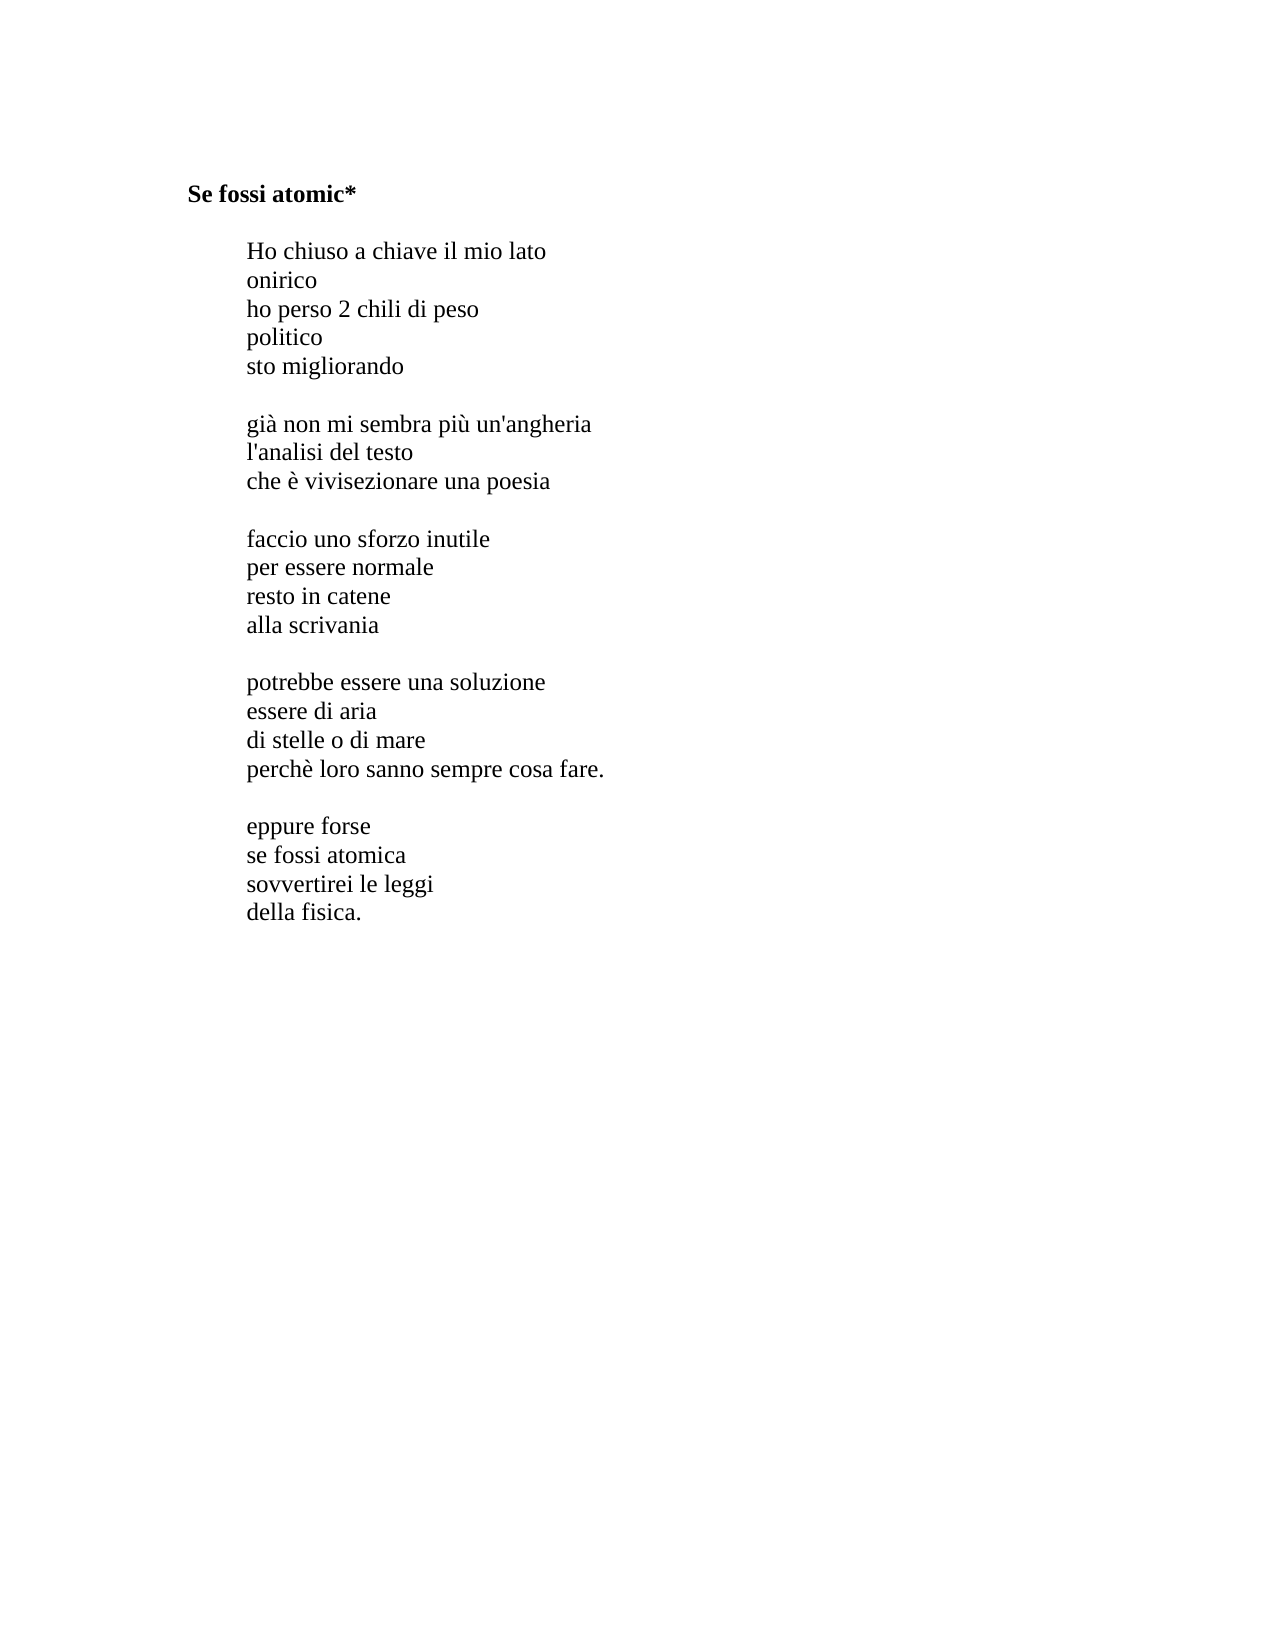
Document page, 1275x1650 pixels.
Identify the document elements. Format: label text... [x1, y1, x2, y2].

text resto in catene [187, 581, 1087, 610]
text Se fossi atomic* [187, 179, 1087, 207]
text sovvertirei le leggi [187, 869, 1087, 897]
text potrebbe essere una soluzione [187, 667, 1087, 696]
text Ho chiuso a chiave il mio lato [187, 236, 1087, 265]
text onirico [187, 265, 1087, 294]
text se fossi atomica [187, 840, 1087, 869]
text già non mi sembra più un'angheria [187, 409, 1087, 437]
text eppure forse [187, 811, 1087, 840]
text per essere normale [187, 552, 1087, 581]
text ho perso 2 chili di peso [187, 294, 1087, 322]
text alla scrivania [187, 610, 1087, 639]
text che è vivisezionare una poesia [187, 466, 1087, 495]
text perchè loro sanno sempre cosa fare. [187, 754, 1087, 782]
text di stelle o di mare [187, 725, 1087, 754]
text faccio uno sforzo inutile [187, 524, 1087, 552]
text essere di aria [187, 696, 1087, 725]
text della fisica. [187, 897, 1087, 926]
text l'analisi del testo [187, 437, 1087, 466]
text sto migliorando [187, 351, 1087, 380]
text politico [187, 322, 1087, 351]
